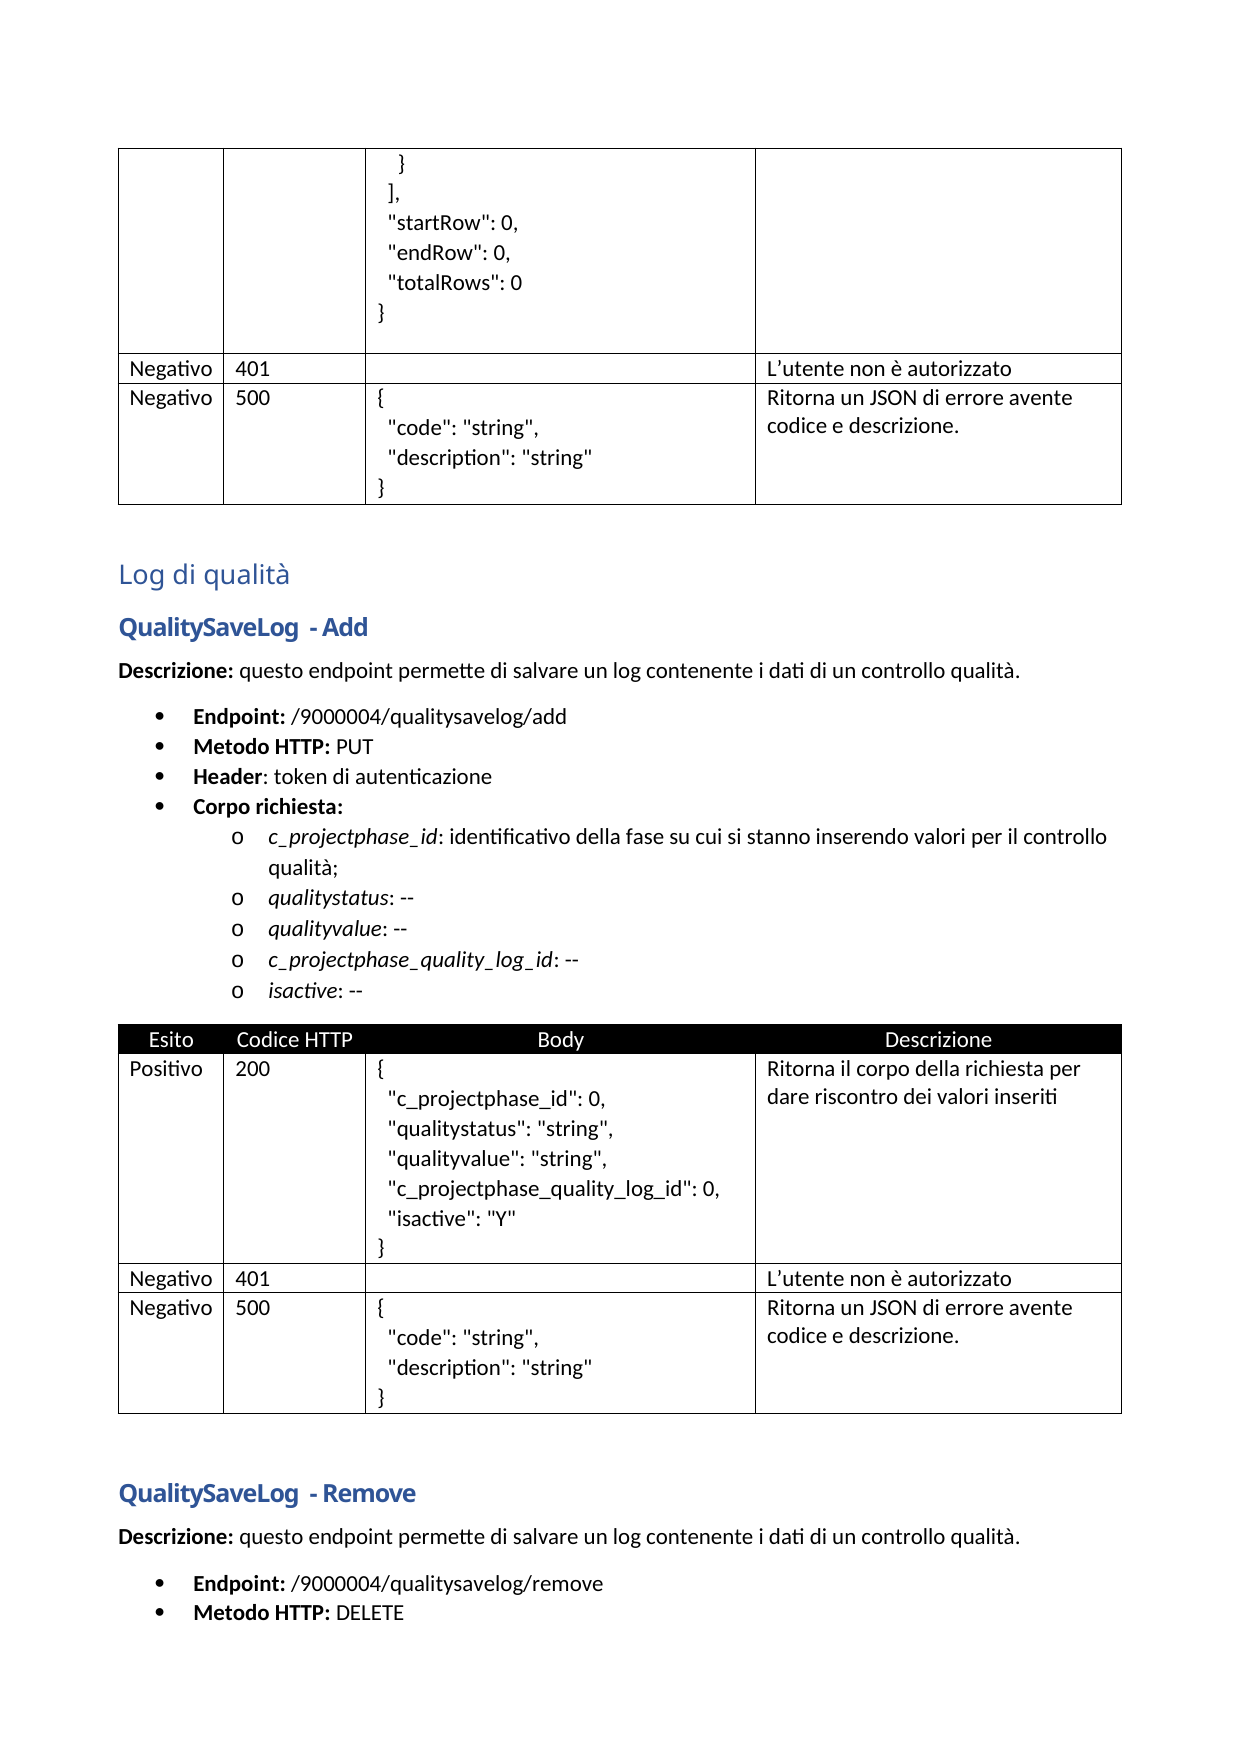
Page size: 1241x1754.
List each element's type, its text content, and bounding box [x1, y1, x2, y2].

list c_projectphase_id: identificativo della fase su cui si stanno inserendo valori per il controllo qualità; [231, 822, 1122, 881]
table_header Esito [119, 1025, 223, 1053]
table_cell { "c_projectphase_id": 0, "qualitystatus": "string", "qualityvalue": "string", "c_projectphase_quality_log_id": 0, "isactive": "Y" } [366, 1054, 755, 1263]
table_cell Ritorna un JSON di errore avente codice e descrizione. [756, 384, 1121, 503]
table_cell Positivo [119, 1054, 223, 1263]
table_cell 401 [224, 354, 365, 382]
table_header Body [366, 1025, 755, 1053]
table_cell { "code": "string", "description": "string" } [366, 1293, 755, 1413]
table_cell 500 [224, 384, 365, 503]
table_cell Ritorna un JSON di errore avente codice e descrizione. [756, 1293, 1121, 1413]
subtitle QualitySaveLog - Add [118, 609, 1122, 643]
text Descrizione: questo endpoint permette di salvare un log contenente i dati di un controllo qualità. [118, 656, 1122, 684]
table_cell Negativo [119, 384, 223, 503]
list qualitystatus: -- [231, 883, 1122, 912]
subtitle QualitySaveLog - Remove [118, 1476, 1122, 1509]
list Endpoint: /9000004/qualitysavelog/add [156, 702, 1122, 730]
text Descrizione: questo endpoint permette di salvare un log contenente i dati di un controllo qualità. [118, 1522, 1122, 1550]
table_cell 500 [224, 1293, 365, 1413]
table_cell L’utente non è autorizzato [756, 354, 1121, 382]
list Header: token di autenticazione [156, 762, 1122, 790]
subtitle Log di qualità [118, 555, 1122, 592]
table_cell Negativo [119, 354, 223, 382]
list Metodo HTTP: PUT [156, 732, 1122, 760]
table_cell Negativo [119, 1264, 223, 1292]
table_cell [366, 1264, 755, 1292]
table_cell { "code": "string", "description": "string" } [366, 384, 755, 503]
table_cell [224, 149, 365, 353]
list Metodo HTTP: DELETE [156, 1598, 1122, 1627]
table_cell 401 [224, 1264, 365, 1292]
table_cell [119, 149, 223, 353]
table_cell 200 [224, 1054, 365, 1263]
table_cell Negativo [119, 1293, 223, 1413]
list isactive: -- [231, 976, 1122, 1005]
list Endpoint: /9000004/qualitysavelog/remove [156, 1569, 1122, 1597]
table_header Codice HTTP [224, 1025, 365, 1053]
table_cell [756, 149, 1121, 353]
table_cell Ritorna il corpo della richiesta per dare riscontro dei valori inseriti [756, 1054, 1121, 1263]
list qualityvalue: -- [231, 914, 1122, 943]
list c_projectphase_quality_log_id: -- [231, 945, 1122, 974]
list Corpo richiesta: [156, 792, 1122, 820]
table_cell L’utente non è autorizzato [756, 1264, 1121, 1292]
table_header Descrizione [756, 1025, 1121, 1053]
table_cell } ], "startRow": 0, "endRow": 0, "totalRows": 0 } [366, 149, 755, 353]
table_cell [366, 354, 755, 382]
